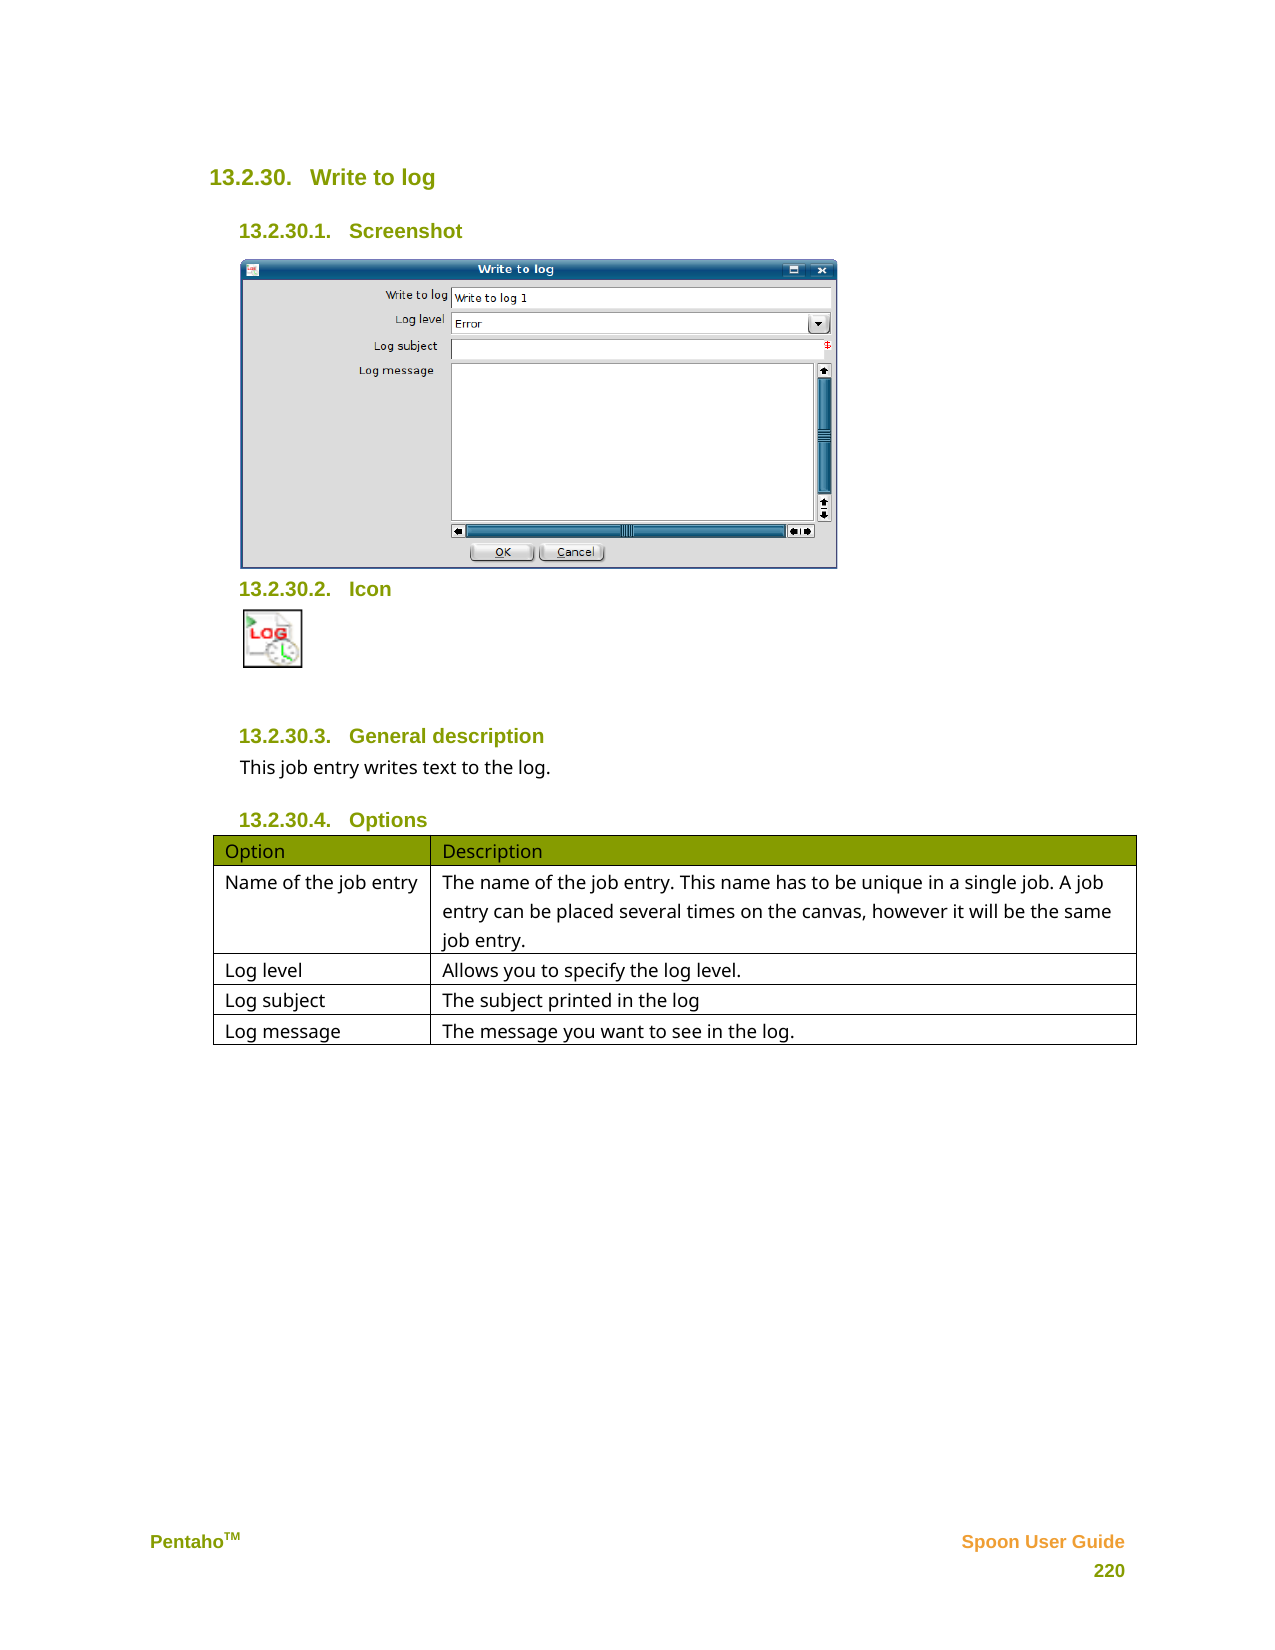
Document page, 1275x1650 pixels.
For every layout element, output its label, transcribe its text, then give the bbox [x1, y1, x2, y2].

table_cell The message you want to see in the log. [431, 1015, 1136, 1044]
subtitle Screenshot [239, 211, 1125, 246]
table_header Description [431, 836, 1136, 865]
table_cell The name of the job entry. This name has to be unique in a single job. A job entry can be placed several times on the canvas, however it will be the same job entry. [431, 866, 1136, 953]
subtitle Icon [239, 574, 1125, 603]
table_cell Log level [214, 954, 430, 983]
subtitle Options [239, 799, 1125, 834]
picture [243, 280, 838, 569]
picture [240, 259, 838, 277]
table_header Option [214, 836, 430, 865]
table_cell Log subject [214, 985, 430, 1014]
table_cell Log message [214, 1015, 430, 1044]
table_cell Allows you to specify the log level. [431, 954, 1136, 983]
picture [243, 608, 303, 668]
table_cell Name of the job entry [214, 866, 430, 953]
subtitle Write to log [209, 157, 1125, 192]
text This job entry writes text to the log. [225, 751, 1125, 780]
table_cell The subject printed in the log [431, 985, 1136, 1014]
subtitle General description [239, 716, 1125, 751]
